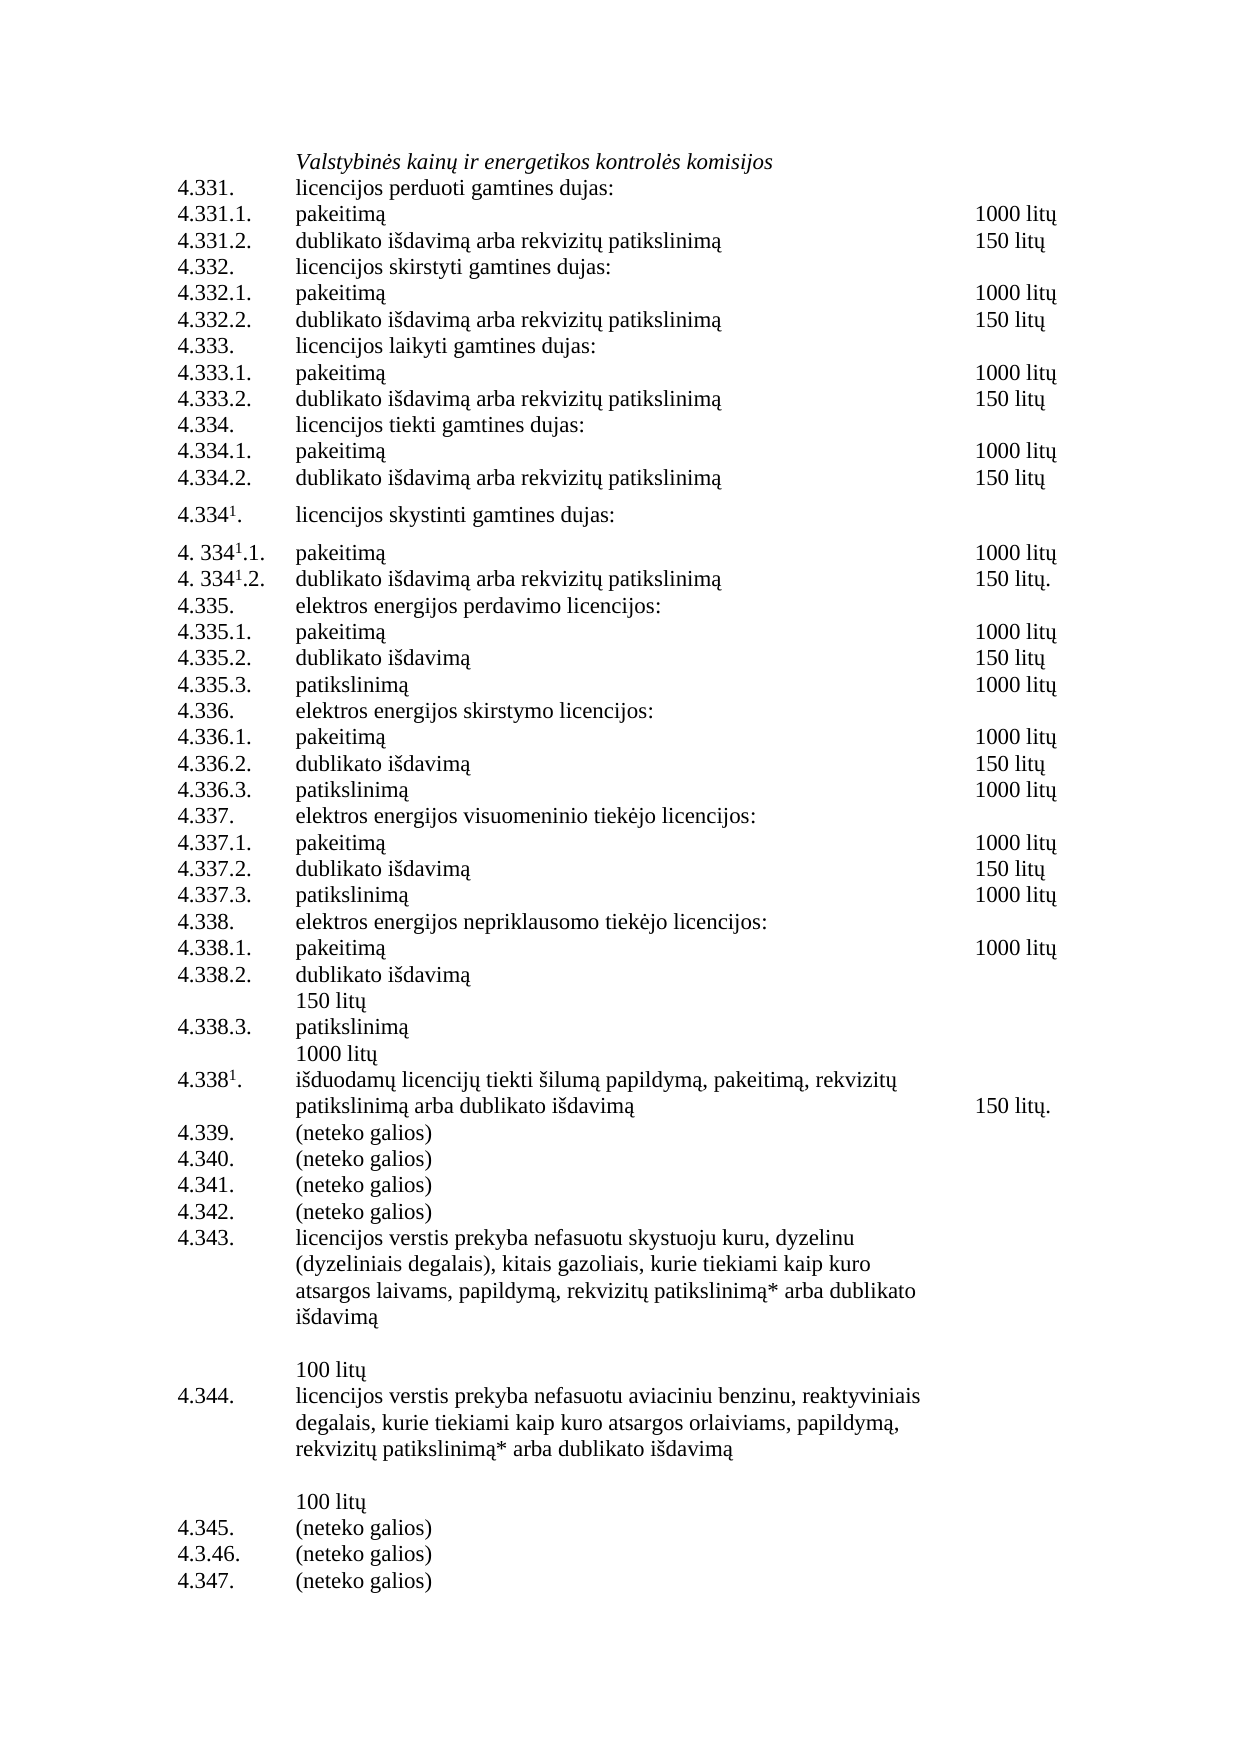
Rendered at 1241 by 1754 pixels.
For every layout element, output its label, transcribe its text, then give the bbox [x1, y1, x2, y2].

text 4.337.2. dublikato išdavimą 150 litų [177, 855, 1122, 882]
text 4.342. (neteko galios) [177, 1198, 945, 1224]
text 4.331.1. pakeitimą 1000 litų [177, 200, 1122, 227]
text 4.336.2. dublikato išdavimą 150 litų [177, 750, 1122, 776]
text 4.337.1. pakeitimą 1000 litų [177, 829, 1122, 855]
text 4.338.1. pakeitimą 1000 litų [177, 934, 1122, 961]
text 4.341. (neteko galios) [177, 1171, 945, 1198]
text 4.3.46. (neteko galios) [177, 1540, 945, 1567]
text 4. 3341.1. pakeitimą 1000 litų [177, 528, 1122, 565]
text 4.338. elektros energijos nepriklausomo tiekėjo licencijos: [177, 908, 1122, 934]
text 4.332.2. dublikato išdavimą arba rekvizitų patikslinimą 150 litų [177, 306, 1122, 332]
text 4.340. (neteko galios) [177, 1145, 945, 1171]
text 4.331. licencijos perduoti gamtines dujas: [177, 174, 1122, 200]
text 4.335. elektros energijos perdavimo licencijos: [177, 592, 1122, 618]
text 4.347. (neteko galios) [177, 1567, 945, 1593]
text 4.335.3. patikslinimą 1000 litų [177, 671, 1122, 697]
text 4. 3341.2. dublikato išdavimą arba rekvizitų patikslinimą 150 litų. [177, 565, 1122, 592]
text 4.333. licencijos laikyti gamtines dujas: [177, 332, 1122, 358]
text 4.344. licencijos verstis prekyba nefasuotu aviaciniu benzinu, reaktyviniais degalais, kurie tiekiami kaip kuro atsargos orlaiviams, papildymą, rekvizitų patikslinimą* arba dublikato išdavimą 100 litų [177, 1382, 945, 1514]
text 4.333.1. pakeitimą 1000 litų [177, 358, 1122, 385]
text 4.335.2. dublikato išdavimą 150 litų [177, 644, 1122, 671]
text 4.3341. licencijos skystinti gamtines dujas: [177, 490, 1122, 528]
text 4.332.1. pakeitimą 1000 litų [177, 279, 1122, 306]
text 4.331.2. dublikato išdavimą arba rekvizitų patikslinimą 150 litų [177, 227, 1122, 253]
text 4.334.2. dublikato išdavimą arba rekvizitų patikslinimą 150 litų [177, 464, 1122, 490]
text 4.332. licencijos skirstyti gamtines dujas: [177, 253, 1122, 279]
text 4.334.1. pakeitimą 1000 litų [177, 438, 1122, 464]
text patikslinimą arba dublikato išdavimą 150 litų. [177, 1092, 1107, 1119]
text 4.345. (neteko galios) [177, 1514, 945, 1540]
text 4.333.2. dublikato išdavimą arba rekvizitų patikslinimą 150 litų [177, 385, 1122, 411]
text 4.335.1. pakeitimą 1000 litų [177, 618, 1122, 644]
text 4.339. (neteko galios) [177, 1119, 945, 1145]
text 4.336. elektros energijos skirstymo licencijos: [177, 697, 1122, 723]
text 4.343. licencijos verstis prekyba nefasuotu skystuoju kuru, dyzelinu (dyzeliniais degalais), kitais gazoliais, kurie tiekiami kaip kuro atsargos laivams, papildymą, rekvizitų patikslinimą* arba dublikato išdavimą 100 litų [177, 1224, 945, 1382]
text Valstybinės kainų ir energetikos kontrolės komisijos [177, 148, 945, 174]
text 4.336.3. patikslinimą 1000 litų [177, 776, 1122, 802]
text 4.338.3. patikslinimą 1000 litų [177, 1013, 945, 1066]
text 4.3381. išduodamų licencijų tiekti šilumą papildymą, pakeitimą, rekvizitų [177, 1066, 1107, 1092]
text 4.338.2. dublikato išdavimą 150 litų [177, 961, 945, 1013]
text 4.336.1. pakeitimą 1000 litų [177, 723, 1122, 750]
text 4.337.3. patikslinimą 1000 litų [177, 882, 1122, 908]
text 4.334. licencijos tiekti gamtines dujas: [177, 411, 1122, 438]
text 4.337. elektros energijos visuomeninio tiekėjo licencijos: [177, 802, 1122, 829]
